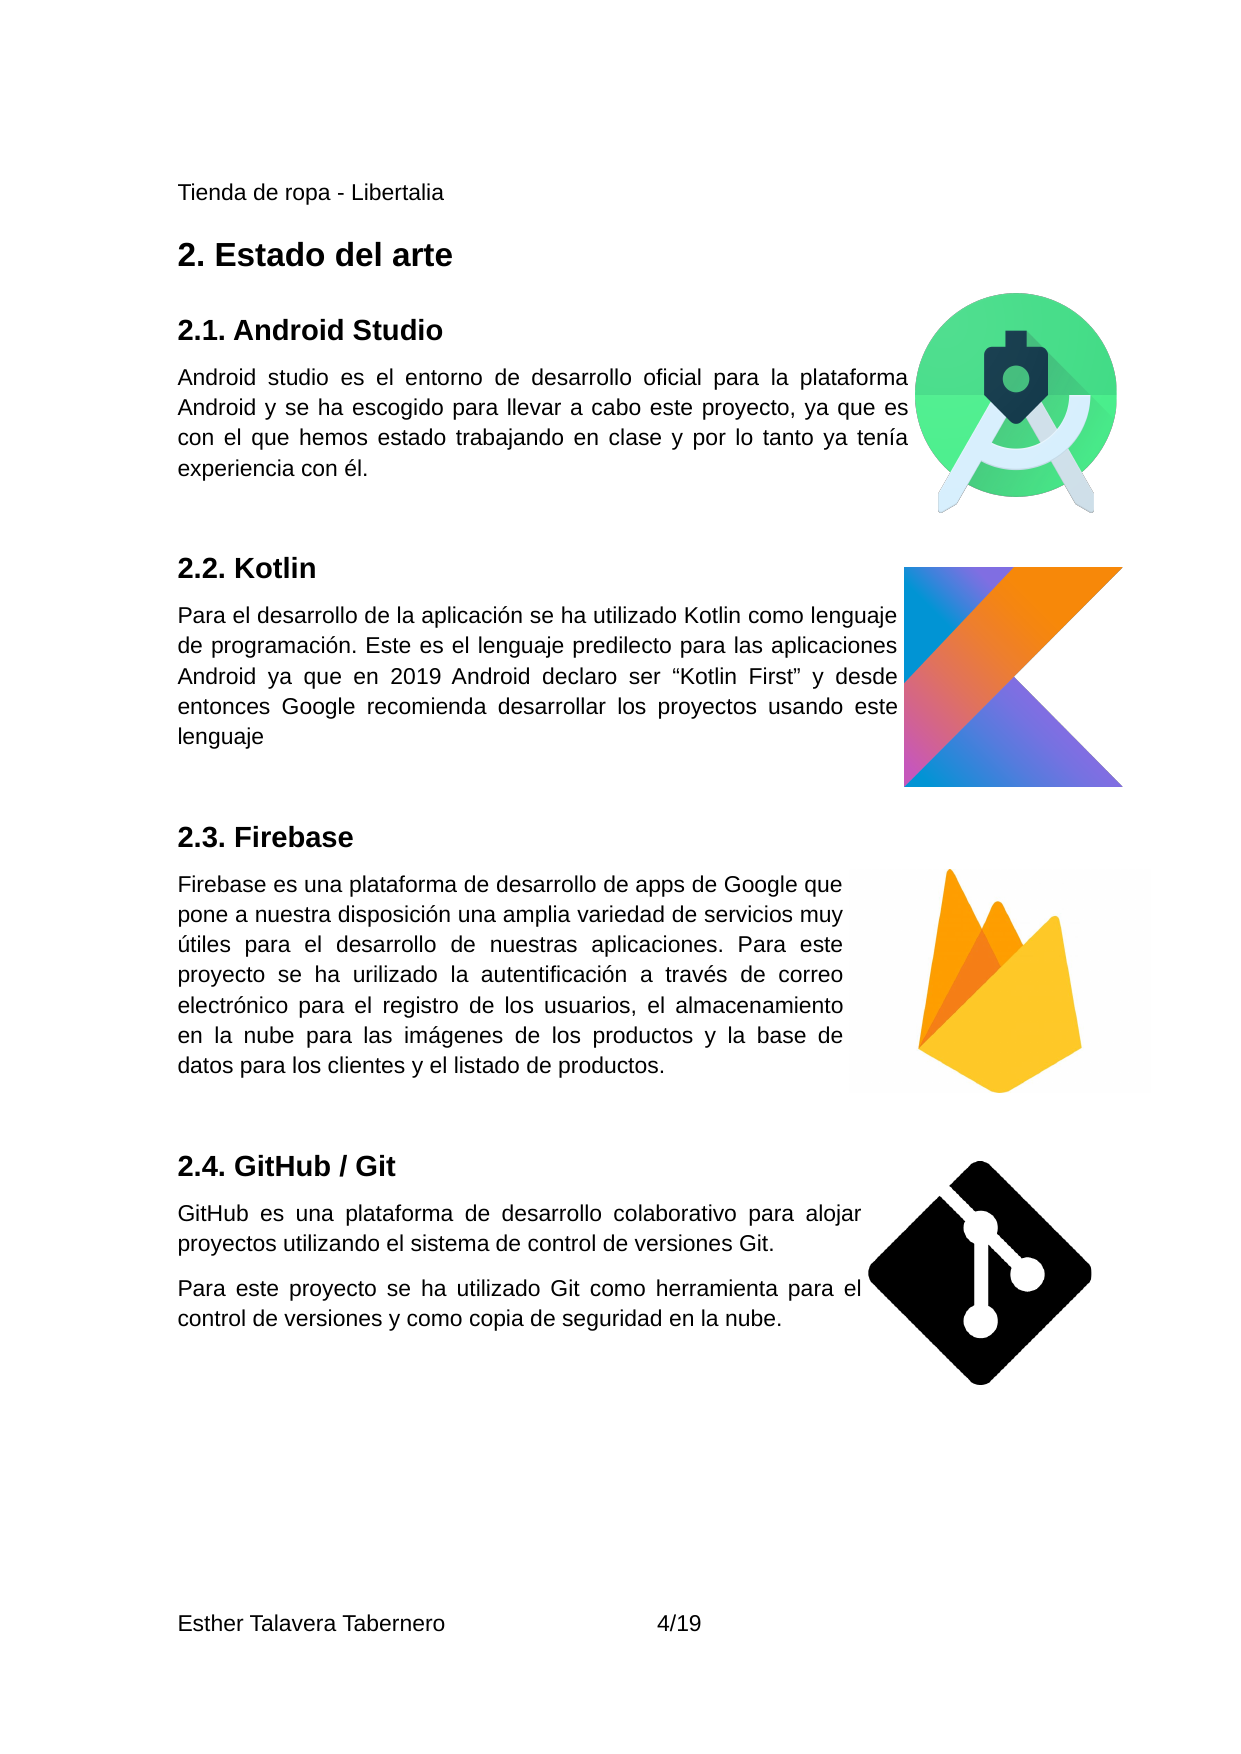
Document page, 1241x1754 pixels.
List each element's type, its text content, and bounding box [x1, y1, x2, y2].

picture [868, 1161, 1092, 1385]
text Para el desarrollo de la aplicación se ha utilizado Kotlin como lenguaje de programación. Este es el lenguaje predilecto para las aplicaciones Android ya que en 2019 Android declaro ser “Kotlin First” y desde entonces Google recomienda desarrollar los proyectos usando este lenguaje [177, 602, 898, 749]
subtitle 2.1. Android Studio [177, 288, 1123, 518]
subtitle 2. Estado del arte [177, 235, 1122, 274]
text GitHub es una plataforma de desarrollo colaborativo para alojar proyectos utilizando el sistema de control de versiones Git. [177, 1200, 862, 1256]
subtitle 2.4. GitHub / Git [177, 1149, 1122, 1390]
text Android studio es el entorno de desarrollo oficial para la plataforma Android y se ha escogido para llevar a cabo este proyecto, ya que es con el que hemos estado trabajando en clase y por lo tanto ya tenía experiencia con él. [177, 364, 909, 481]
picture [915, 293, 1117, 513]
picture [849, 869, 1151, 1093]
text Firebase es una plataforma de desarrollo de apps de Google que pone a nuestra disposición una amplia variedad de servicios muy útiles para el desarrollo de nuestras aplicaciones. Para este proyecto se ha urilizado la autentificación a través de correo electrónico para el registro de los usuarios, el almacenamiento en la nube para las imágenes de los productos y la base de datos para los clientes y el listado de productos. [177, 864, 1157, 1099]
subtitle 2.2. Kotlin [177, 551, 1129, 567]
subtitle 2.3. Firebase [177, 820, 1122, 853]
text Para este proyecto se ha utilizado Git como herramienta para el control de versiones y como copia de seguridad en la nube. [177, 1275, 862, 1331]
picture [904, 567, 1123, 787]
